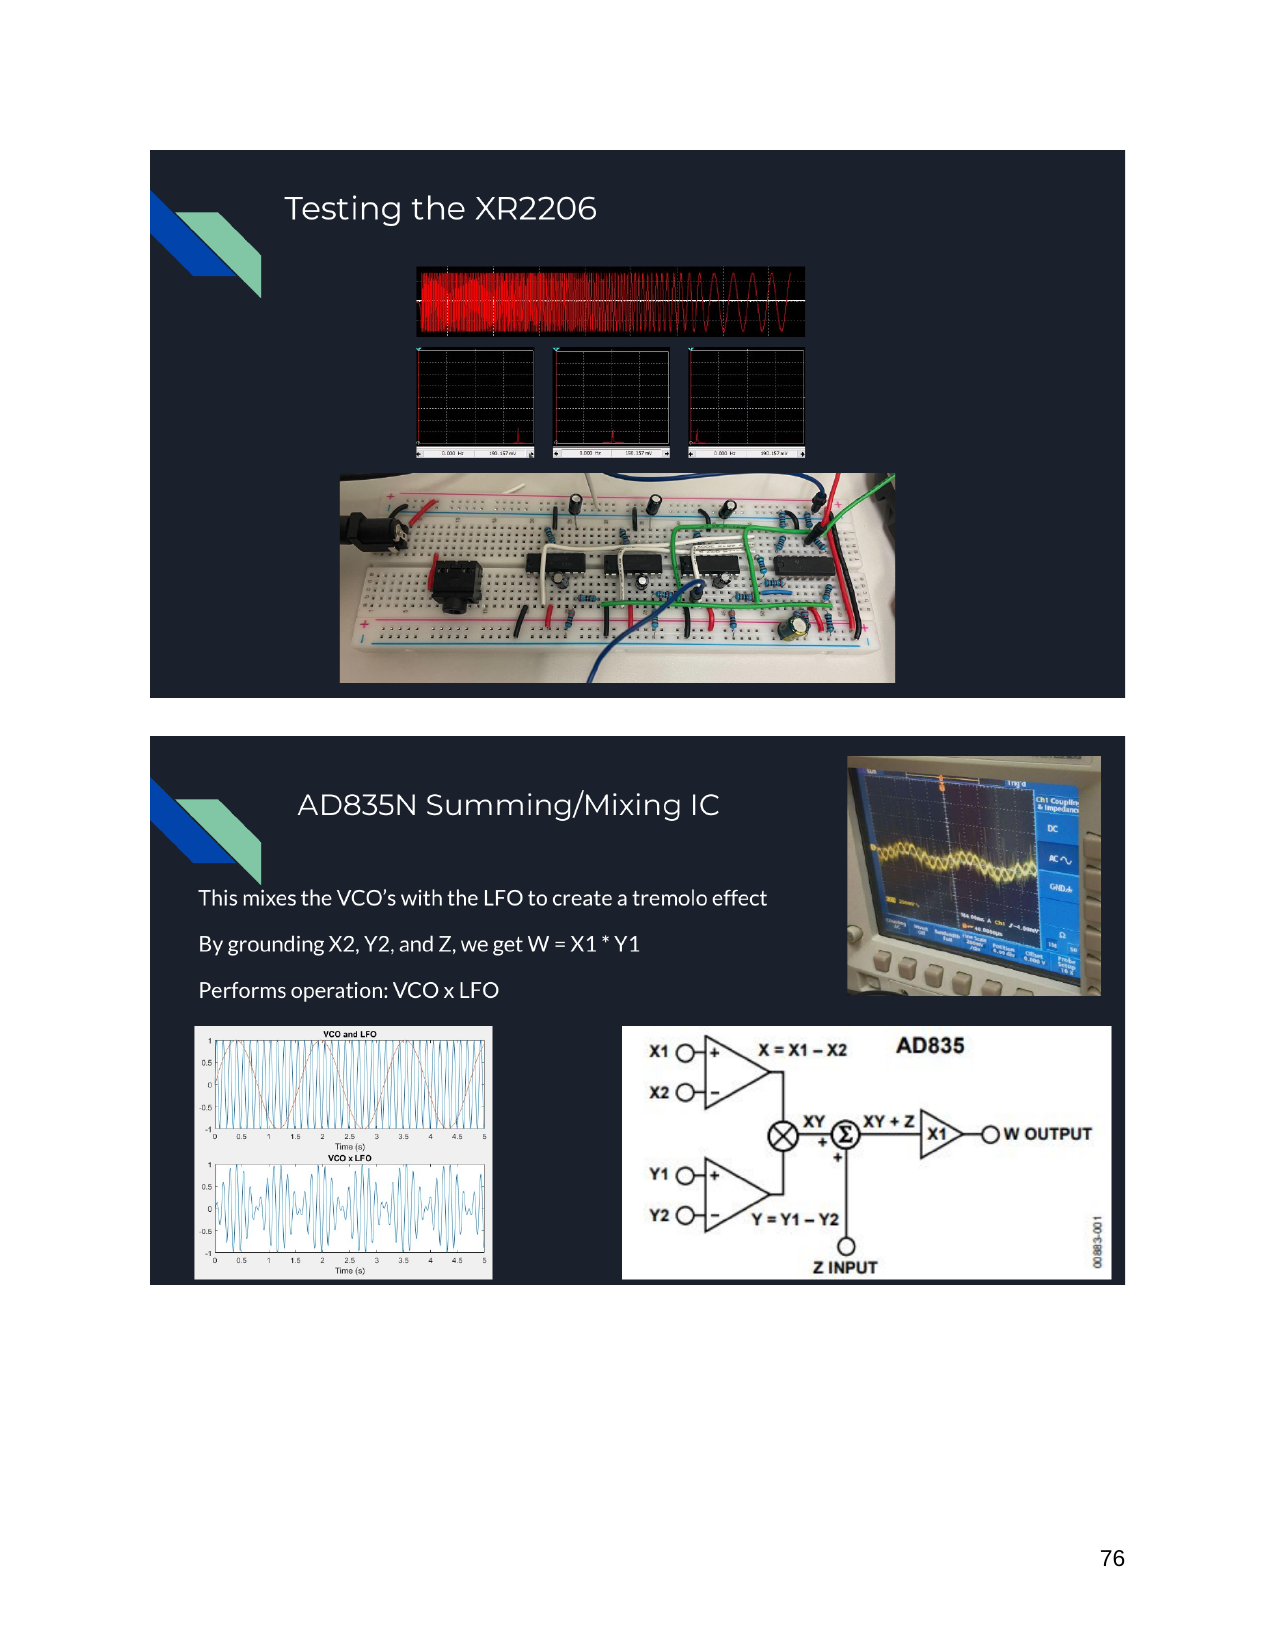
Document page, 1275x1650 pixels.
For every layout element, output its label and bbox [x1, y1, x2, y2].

picture [150, 150, 1125, 698]
picture [150, 736, 1125, 1285]
subtitle [150, 698, 1125, 736]
